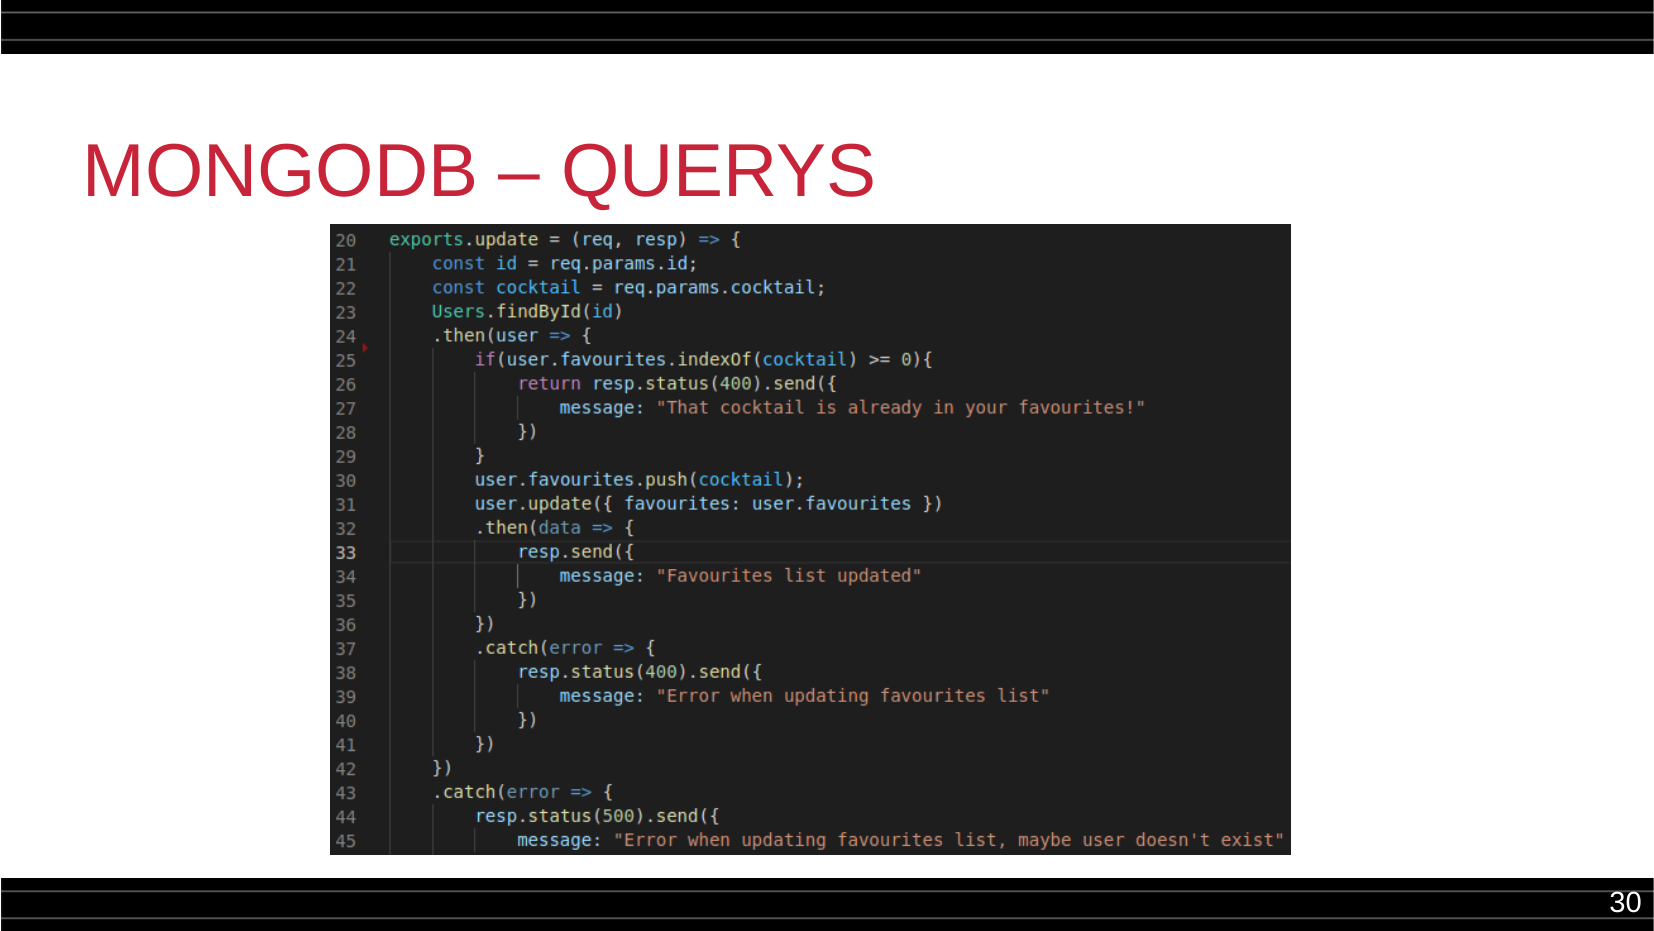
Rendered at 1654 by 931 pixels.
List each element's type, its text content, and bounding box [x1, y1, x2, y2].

title MONGODB – QUERYS [82, 92, 1571, 249]
picture [1, 878, 1654, 931]
picture [1, 0, 1654, 54]
picture [330, 224, 1291, 856]
